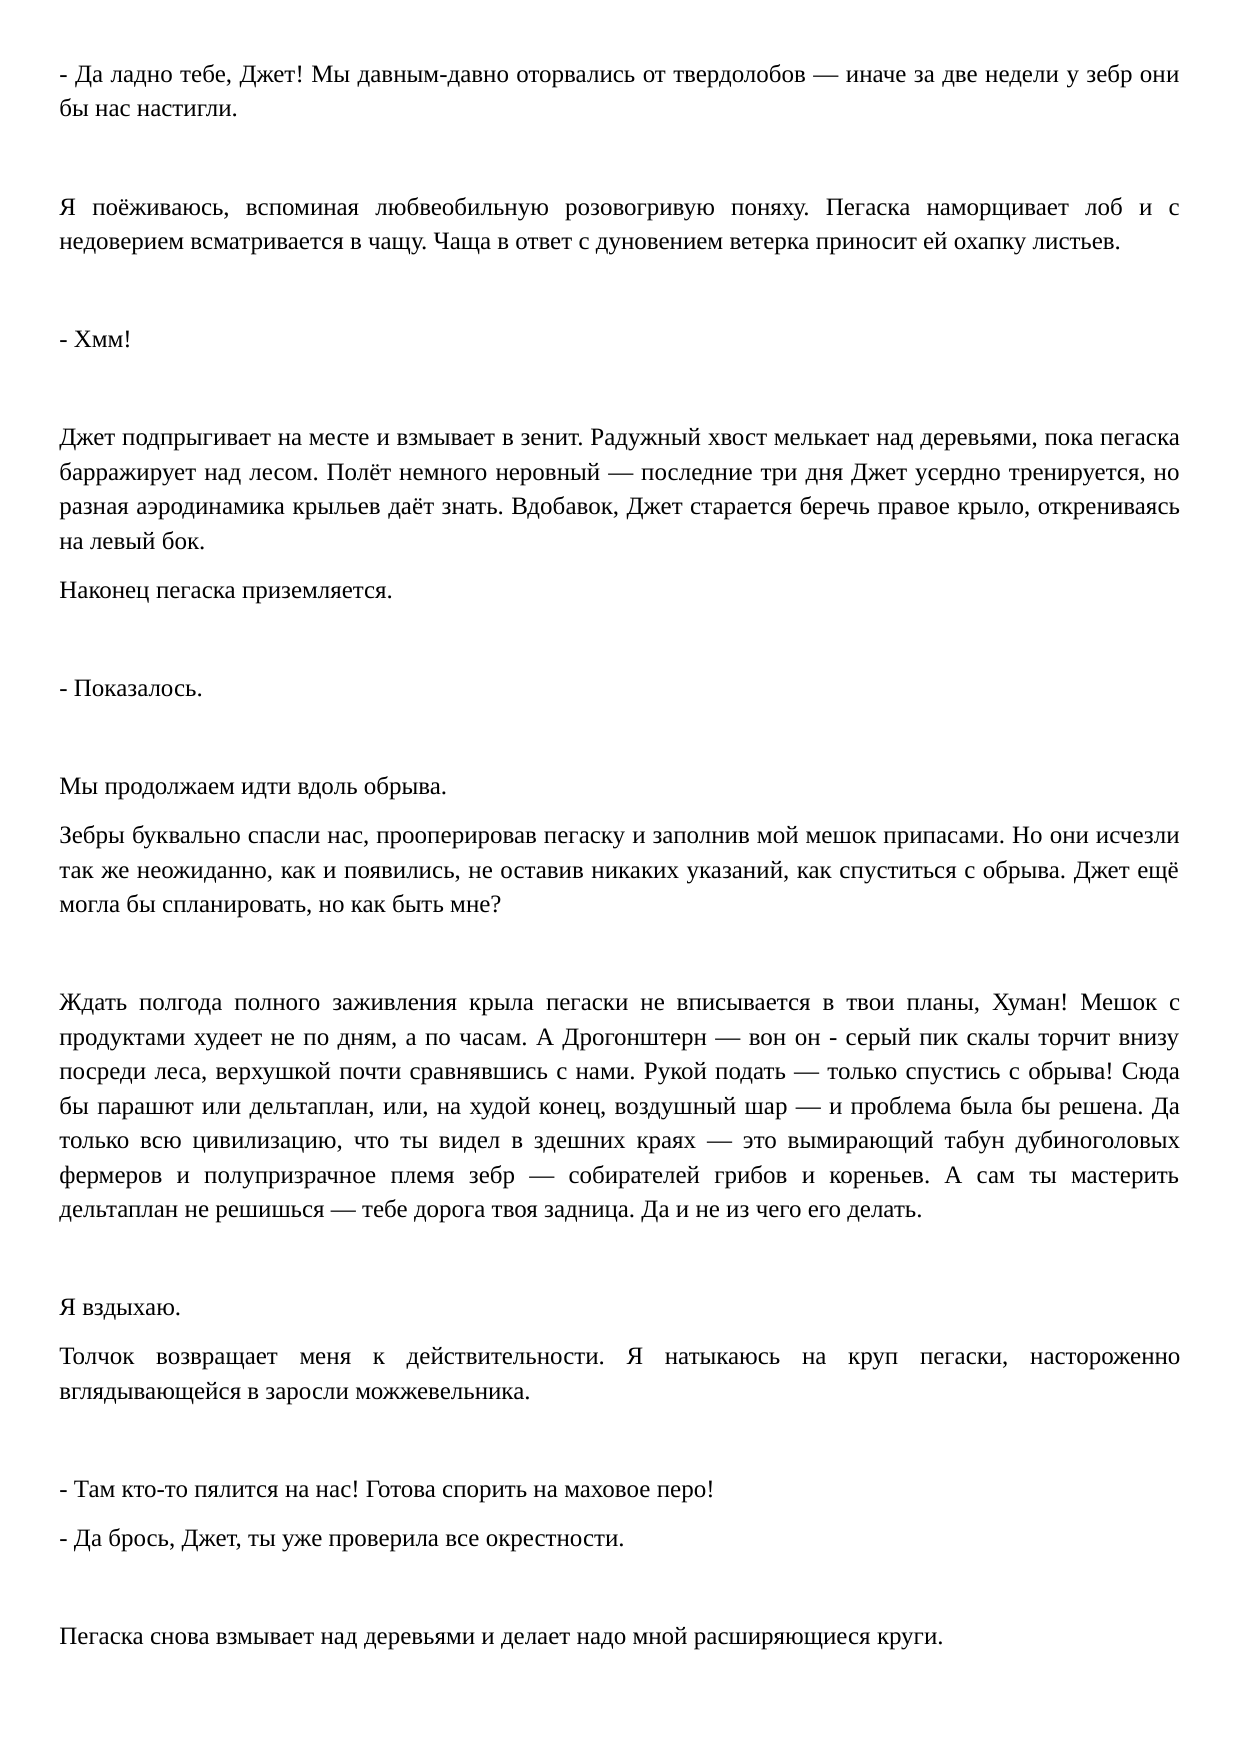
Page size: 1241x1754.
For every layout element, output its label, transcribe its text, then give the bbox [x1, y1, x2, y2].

text Зебры буквально спасли нас, прооперировав пегаску и заполнив мой мешок припасами. Но они исчезли так же неожиданно, как и появились, не оставив никаких указаний, как спуститься с обрыва. Джет ещё могла бы спланировать, но как быть мне? [59, 820, 1181, 918]
text Джет подпрыгивает на месте и взмывает в зенит. Радужный хвост мелькает над деревьями, пока пегаска барражирует над лесом. Полёт немного неровный — последние три дня Джет усердно тренируется, но разная аэродинамика крыльев даёт знать. Вдобавок, Джет старается беречь правое крыло, открениваясь на левый бок. [59, 422, 1181, 554]
text Толчок возвращает меня к действительности. Я натыкаюсь на круп пегаски, настороженно вглядывающейся в заросли можжевельника. [59, 1341, 1181, 1404]
text Мы продолжаем идти вдоль обрыва. [59, 771, 1181, 800]
text - Там кто-то пялится на нас! Готова спорить на маховое перо! [59, 1474, 1181, 1503]
text Ждать полгода полного заживления крыла пегаски не вписывается в твои планы, Хуман! Мешок с продуктами худеет не по дням, а по часам. А Дрогонштерн — вон он - серый пик скалы торчит внизу посреди леса, верхушкой почти сравнявшись с нами. Рукой подать — только спустись с обрыва! Сюда бы парашют или дельтаплан, или, на худой конец, воздушный шар — и проблема была бы решена. Да только всю цивилизацию, что ты видел в здешних краях — это вымирающий табун дубиноголовых фермеров и полупризрачное племя зебр — собирателей грибов и кореньев. А сам ты мастерить дельтаплан не решишься — тебе дорога твоя задница. Да и не из чего его делать. [59, 987, 1181, 1223]
text Пегаска снова взмывает над деревьями и делает надо мной расширяющиеся круги. [59, 1621, 1181, 1650]
text Я вздыхаю. [59, 1292, 1181, 1321]
text Наконец пегаска приземляется. [59, 575, 1181, 604]
text - Показалось. [59, 673, 1181, 702]
text - Да брось, Джет, ты уже проверила все окрестности. [59, 1523, 1181, 1552]
text - Да ладно тебе, Джет! Мы давным-давно оторвались от твердолобов — иначе за две недели у зебр они бы нас настигли. [59, 59, 1181, 122]
text - Хмм! [59, 324, 1181, 353]
text Я поёживаюсь, вспоминая любвеобильную розовогривую поняху. Пегаска наморщивает лоб и с недоверием всматривается в чащу. Чаща в ответ с дуновением ветерка приносит ей охапку листьев. [59, 192, 1181, 255]
